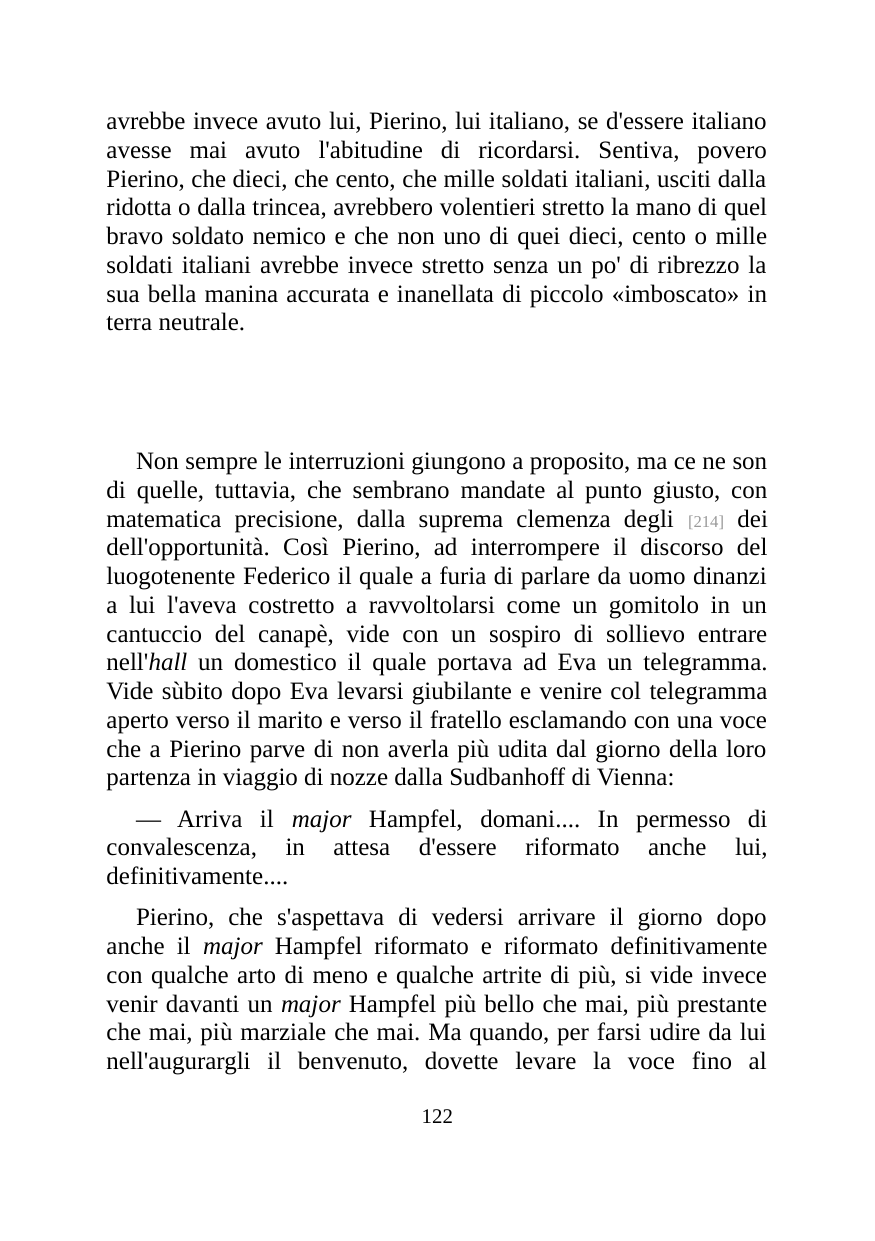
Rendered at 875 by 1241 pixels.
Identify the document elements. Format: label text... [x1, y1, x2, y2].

text Pierino, che s'aspettava di vedersi arrivare il giorno dopo anche il major Hampfel riformato e riformato definitivamente con qualche arto di meno e qualche artrite di più, si vide invece venir davanti un major Hampfel più bello che mai, più prestante che mai, più marziale che mai. Ma quando, per farsi udire da lui nell'augurargli il benvenuto, dovette levare la voce fino al [106, 902, 768, 1075]
text — Arriva il major Hampfel, domani.... In permesso di convalescenza, in attesa d'essere riformato anche lui, definitivamente.... [106, 804, 768, 890]
text Non sempre le interruzioni giungono a proposito, ma ce ne son di quelle, tuttavia, che sembrano mandate al punto giusto, con matematica precisione, dalla suprema clemenza degli [214] dei dell'opportunità. Così Pierino, ad interrompere il discorso del luogotenente Federico il quale a furia di parlare da uomo dinanzi a lui l'aveva costretto a ravvoltolarsi come un gomitolo in un cantuccio del canapè, vide con un sospiro di sollievo entrare nell'hall un domestico il quale portava ad Eva un telegramma. Vide sùbito dopo Eva levarsi giubilante e venire col telegramma aperto verso il marito e verso il fratello esclamando con una voce che a Pierino parve di non averla più udita dal giorno della loro partenza in viaggio di nozze dalla Sudbanhoff di Vienna: [106, 446, 768, 791]
text avrebbe invece avuto lui, Pierino, lui italiano, se d'essere italiano avesse mai avuto l'abitudine di ricordarsi. Sentiva, povero Pierino, che dieci, che cento, che mille soldati italiani, usciti dalla ridotta o dalla trincea, avrebbero volentieri stretto la mano di quel bravo soldato nemico e che non uno di quei dieci, cento o mille soldati italiani avrebbe invece stretto senza un po' di ribrezzo la sua bella manina accurata e inanellata di piccolo «imboscato» in terra neutrale. [106, 106, 768, 336]
